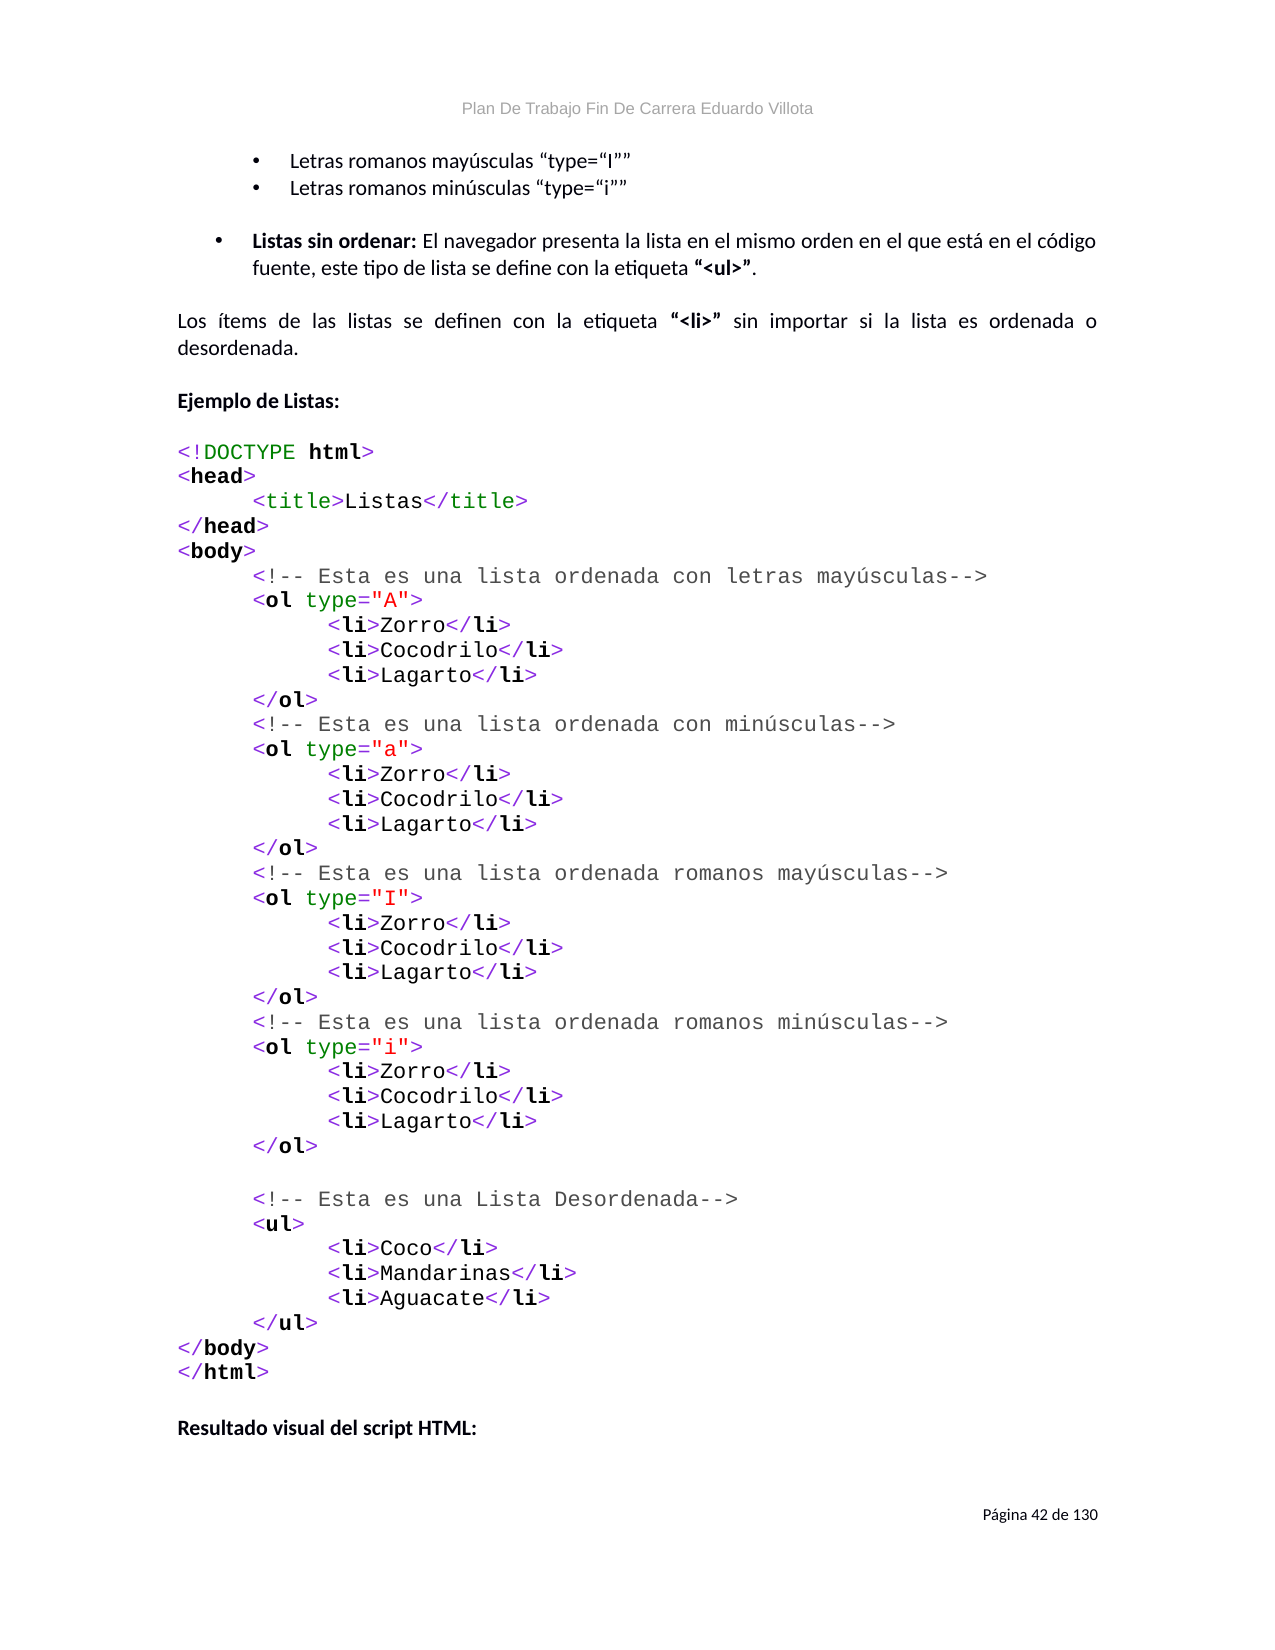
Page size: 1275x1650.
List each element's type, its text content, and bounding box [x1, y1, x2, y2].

list Listas sin ordenar: El navegador presenta la lista en el mismo orden en el que está en el código fuente, este tipo de lista se define con la etiqueta “<ul>”. [215, 228, 1098, 281]
list <ol type="I"> [177, 887, 1098, 912]
list </ol> [177, 689, 1098, 714]
list <li>Zorro</li> [177, 912, 1098, 937]
list Letras romanos minúsculas “type=“i”” [252, 174, 1098, 201]
list </ul> [177, 1312, 1098, 1337]
list <li>Lagarto</li> [177, 962, 1098, 986]
list <li>Zorro</li> [177, 763, 1098, 788]
list <!-- Esta es una Lista Desordenada--> [177, 1188, 1098, 1213]
list </head> [177, 515, 1098, 540]
list Letras romanos mayúsculas “type=“I”” [252, 148, 1098, 174]
list <ol type="a"> [177, 738, 1098, 763]
list <li>Mandarinas</li> [177, 1262, 1098, 1287]
list <!-- Esta es una lista ordenada romanos minúsculas--> [177, 1011, 1098, 1036]
list <li>Zorro</li> [177, 614, 1098, 639]
list <li>Cocodrilo</li> [177, 788, 1098, 813]
list <li>Lagarto</li> [177, 664, 1098, 689]
list </html> [177, 1361, 1098, 1386]
list <ol type="i"> [177, 1036, 1098, 1061]
list <!DOCTYPE html> [177, 441, 1098, 466]
text Resultado visual del script HTML: [177, 1414, 1098, 1441]
list <li>Cocodrilo</li> [177, 937, 1098, 962]
list <!-- Esta es una lista ordenada con letras mayúsculas--> [177, 565, 1098, 590]
list <li>Lagarto</li> [177, 1110, 1098, 1135]
list <li>Zorro</li> [177, 1061, 1098, 1086]
list </ol> [177, 1135, 1098, 1160]
list <ul> [177, 1213, 1098, 1237]
list <li>Cocodrilo</li> [177, 639, 1098, 664]
list Ejemplo de Listas: [177, 388, 1098, 414]
list <li>Cocodrilo</li> [177, 1086, 1098, 1110]
list </ol> [177, 986, 1098, 1011]
list </ol> [177, 838, 1098, 862]
list <li>Lagarto</li> [177, 813, 1098, 838]
list <title>Listas</title> [177, 491, 1098, 515]
list <body> [177, 540, 1098, 565]
list <ol type="A"> [177, 590, 1098, 614]
list <li>Coco</li> [177, 1237, 1098, 1262]
list </body> [177, 1337, 1098, 1361]
list <head> [177, 466, 1098, 491]
list <li>Aguacate</li> [177, 1287, 1098, 1312]
list Los ítems de las listas se definen con la etiqueta “<li>” sin importar si la lista es ordenada o desordenada. [177, 308, 1098, 361]
list <!-- Esta es una lista ordenada con minúsculas--> [177, 714, 1098, 738]
list <!-- Esta es una lista ordenada romanos mayúsculas--> [177, 862, 1098, 887]
